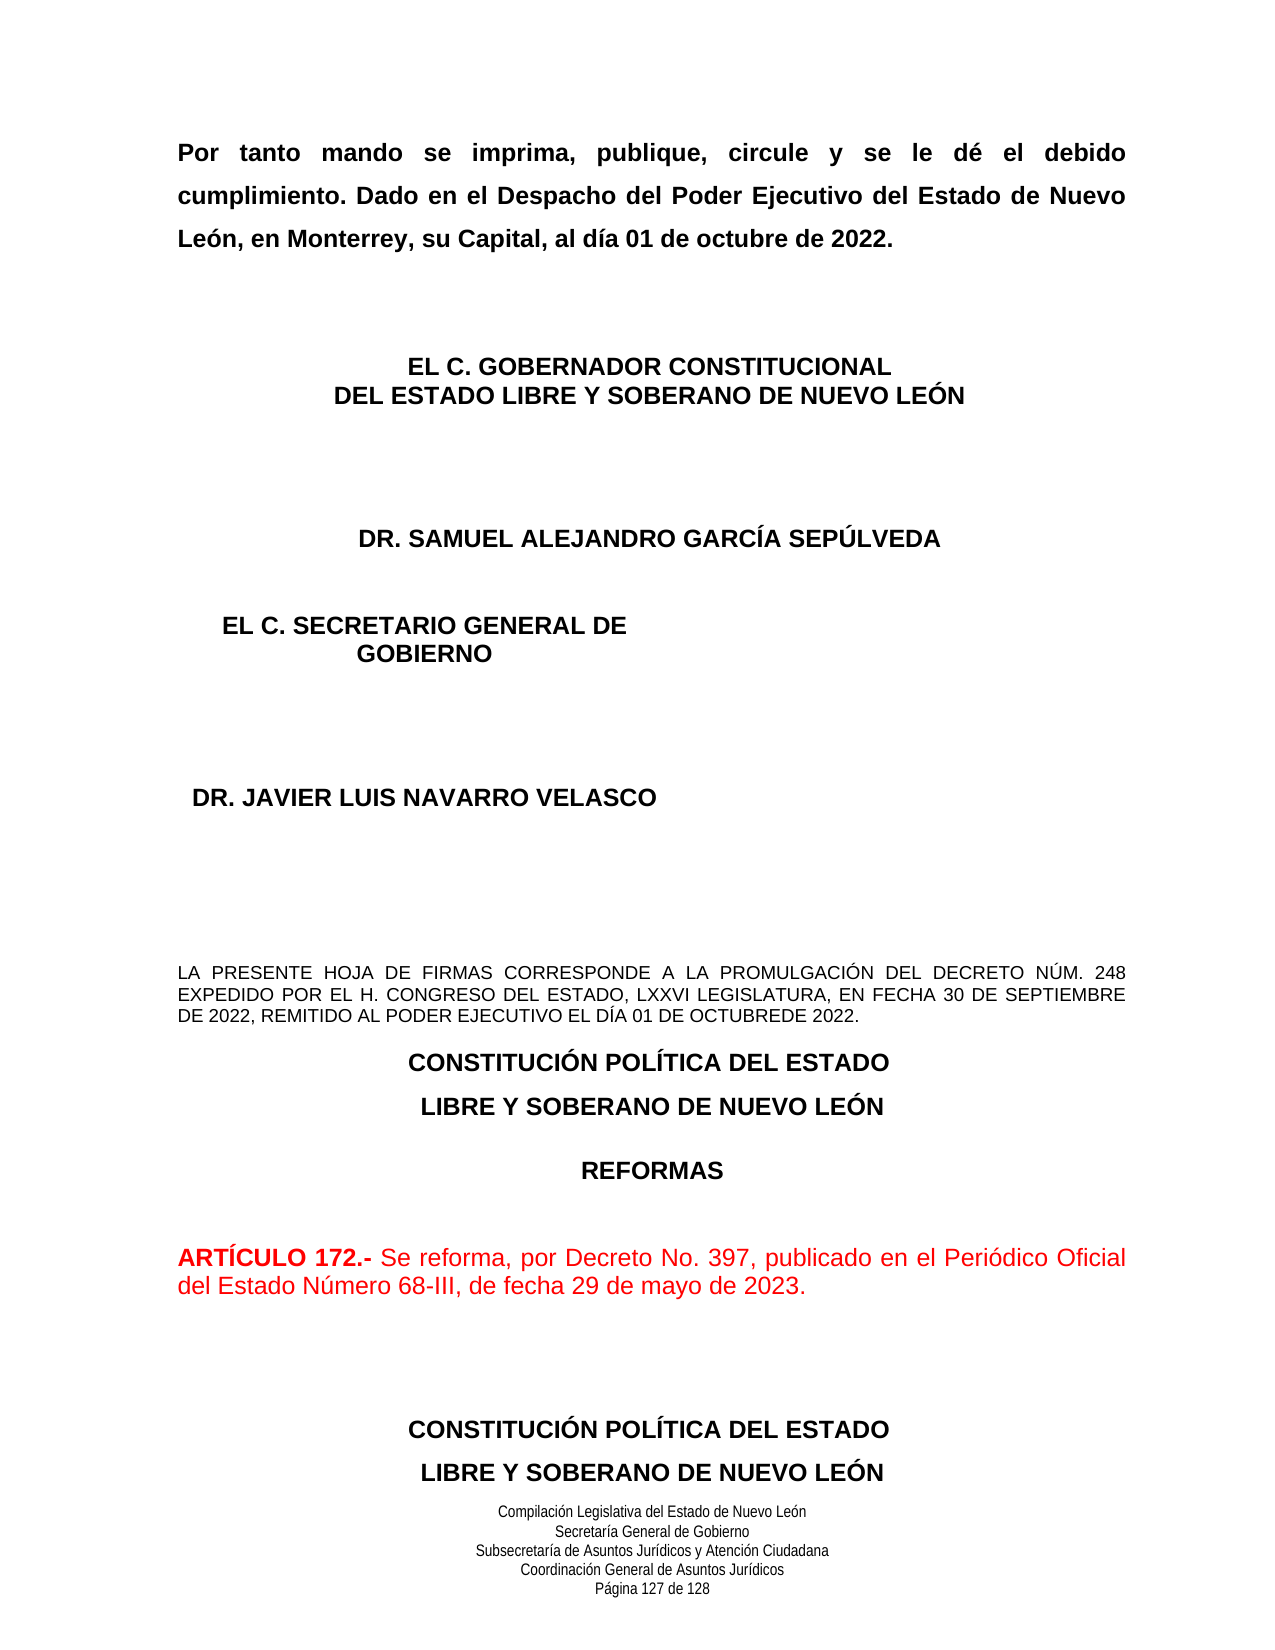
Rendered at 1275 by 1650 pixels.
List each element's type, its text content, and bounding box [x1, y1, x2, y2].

text REFORMAS [177, 1156, 1127, 1185]
text Por tanto mando se imprima, publique, circule y se le dé el debido cumplimiento. Dado en el Despacho del Poder Ejecutivo del Estado de Nuevo León, en Monterrey, su Capital, al día 01 de octubre de 2022. [177, 138, 1127, 253]
text CONSTITUCIÓN POLÍTICA DEL ESTADO [177, 1048, 1127, 1077]
text DR. SAMUEL ALEJANDRO GARCÍA SEPÚLVEDA [177, 524, 1122, 553]
text LIBRE Y SOBERANO DE NUEVO LEÓN [177, 1458, 1127, 1487]
text LIBRE Y SOBERANO DE NUEVO LEÓN [177, 1092, 1127, 1120]
text LA PRESENTE HOJA DE FIRMAS CORRESPONDE A LA PROMULGACIÓN DEL DECRETO NÚM. 248 EXPEDIDO POR EL H. CONGRESO DEL ESTADO, LXXVI LEGISLATURA, EN FECHA 30 DE SEPTIEMBRE DE 2022, REMITIDO AL PODER EJECUTIVO EL DÍA 01 DE OCTUBREDE 2022. [177, 962, 1127, 1027]
text DEL ESTADO LIBRE Y SOBERANO DE NUEVO LEÓN [177, 381, 1122, 409]
table_header [672, 611, 1167, 812]
text EL C. GOBERNADOR CONSTITUCIONAL [177, 352, 1122, 381]
text ARTÍCULO 172.- Se reforma, por Decreto No. 397, publicado en el Periódico Oficial del Estado Número 68-III, de fecha 29 de mayo de 2023. [177, 1242, 1127, 1300]
text CONSTITUCIÓN POLÍTICA DEL ESTADO [177, 1415, 1127, 1444]
table_header EL C. SECRETARIO GENERAL DE GOBIERNO DR. JAVIER LUIS NAVARRO VELASCO [177, 611, 672, 812]
